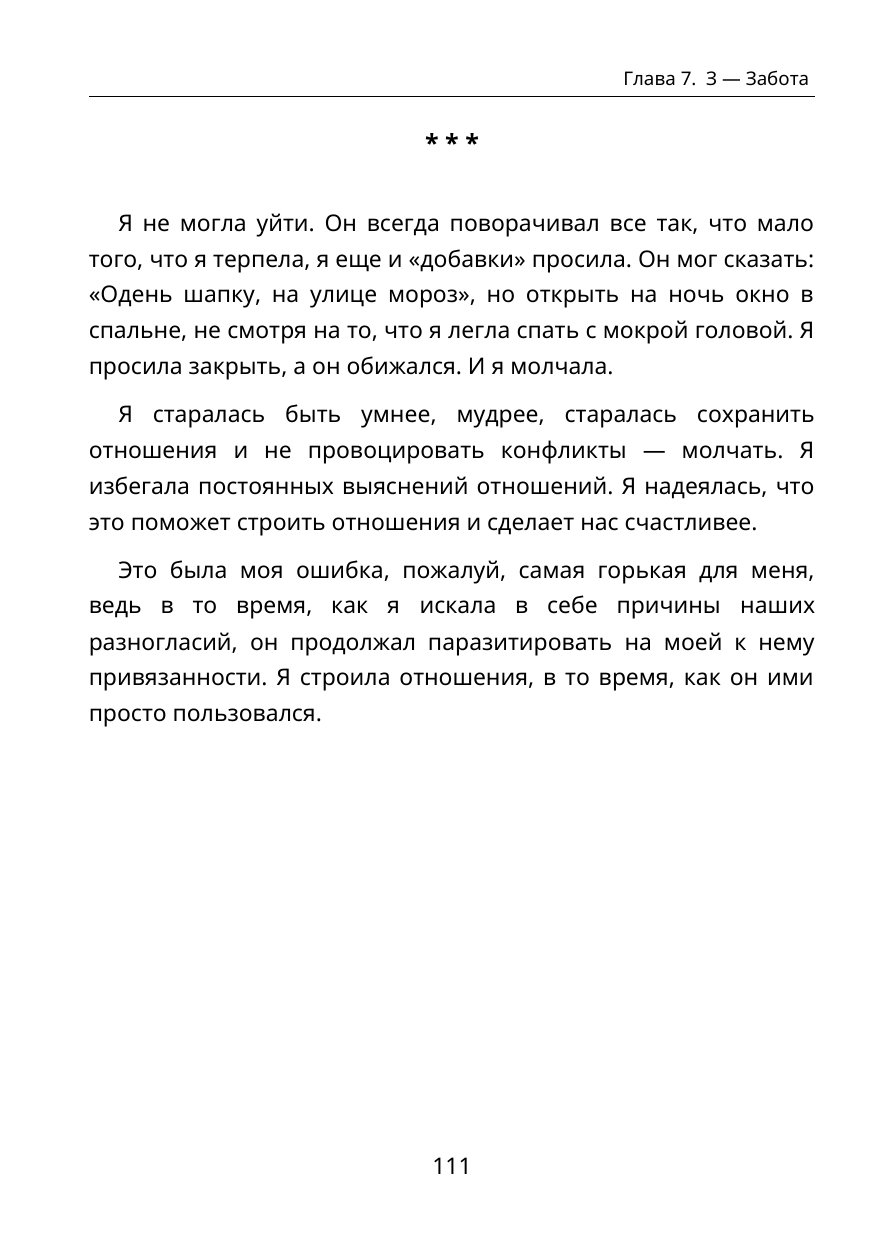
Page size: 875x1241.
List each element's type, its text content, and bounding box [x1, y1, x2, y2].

subtitle * * * [88, 126, 815, 160]
text Это была моя ошибка, пожалуй, самая горькая для меня, ведь в то время, как я искала в себе причины наших разногласий, он продолжал паразитировать на моей к нему привязанности. Я строила отношения, в то время, как он ими просто пользовался. [88, 553, 815, 728]
text Я старалась быть умнее, мудрее, старалась сохранить отношения и не провоцировать конфликты — молчать. Я избегала постоянных выяснений отношений. Я надеялась, что это поможет строить отношения и сделает нас счастливее. [88, 398, 815, 537]
text Я не могла уйти. Он всегда поворачивал все так, что мало того, что я терпела, я еще и «добавки» просила. Он мог сказать: «Одень шапку, на улице мороз», но открыть на ночь окно в спальне, не смотря на то, что я легла спать с мокрой головой. Я просила закрыть, а он обижался. И я молчала. [88, 207, 815, 382]
